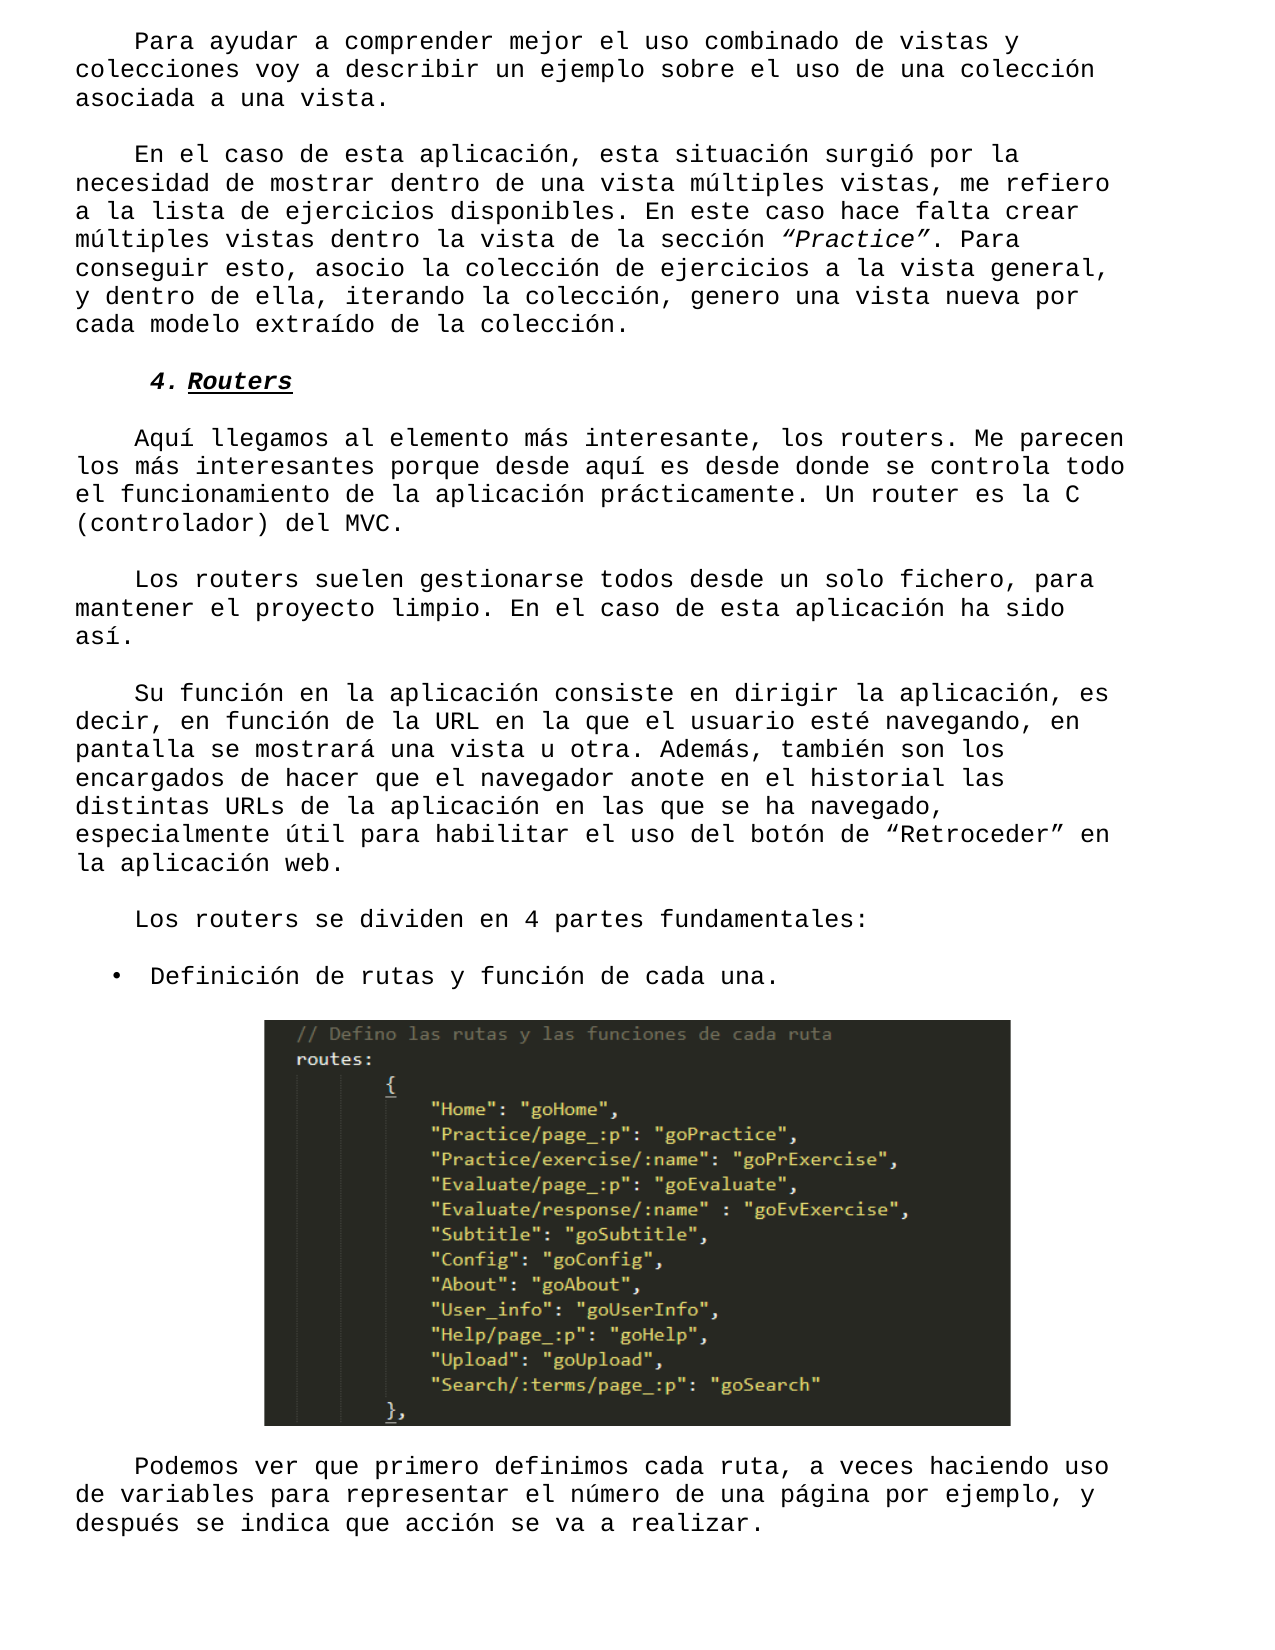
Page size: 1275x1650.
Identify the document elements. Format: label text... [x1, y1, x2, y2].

text Podemos ver que primero definimos cada ruta, a veces haciendo uso de variables para representar el número de una página por ejemplo, y después se indica que acción se va a realizar. [75, 1454, 1135, 1539]
picture [264, 1020, 1011, 1426]
text Los routers suelen gestionarse todos desde un solo fichero, para mantener el proyecto limpio. En el caso de esta aplicación ha sido así. [75, 567, 1135, 652]
text Los routers se dividen en 4 partes fundamentales: [75, 907, 1135, 935]
text En el caso de esta aplicación, esta situación surgió por la necesidad de mostrar dentro de una vista múltiples vistas, me refiero a la lista de ejercicios disponibles. En este caso hace falta crear múltiples vistas dentro la vista de la sección “Practice”. Para conseguir esto, asocio la colección de ejercicios a la vista general, y dentro de ella, iterando la colección, genero una vista nueva por cada modelo extraído de la colección. [75, 142, 1135, 340]
list Routers [150, 369, 1200, 397]
text Para ayudar a comprender mejor el uso combinado de vistas y colecciones voy a describir un ejemplo sobre el uso de una colección asociada a una vista. [75, 29, 1135, 114]
text Aquí llegamos al elemento más interesante, los routers. Me parecen los más interesantes porque desde aquí es desde donde se controla todo el funcionamiento de la aplicación prácticamente. Un router es la C (controlador) del MVC. [75, 425, 1135, 539]
text Su función en la aplicación consiste en dirigir la aplicación, es decir, en función de la URL en la que el usuario esté navegando, en pantalla se mostrará una vista u otra. Además, también son los encargados de hacer que el navegador anote en el historial las distintas URLs de la aplicación en las que se ha navegado, especialmente útil para habilitar el uso del botón de “Retroceder” en la aplicación web. [75, 680, 1135, 879]
list Definición de rutas y función de cada una. [112, 964, 1200, 992]
